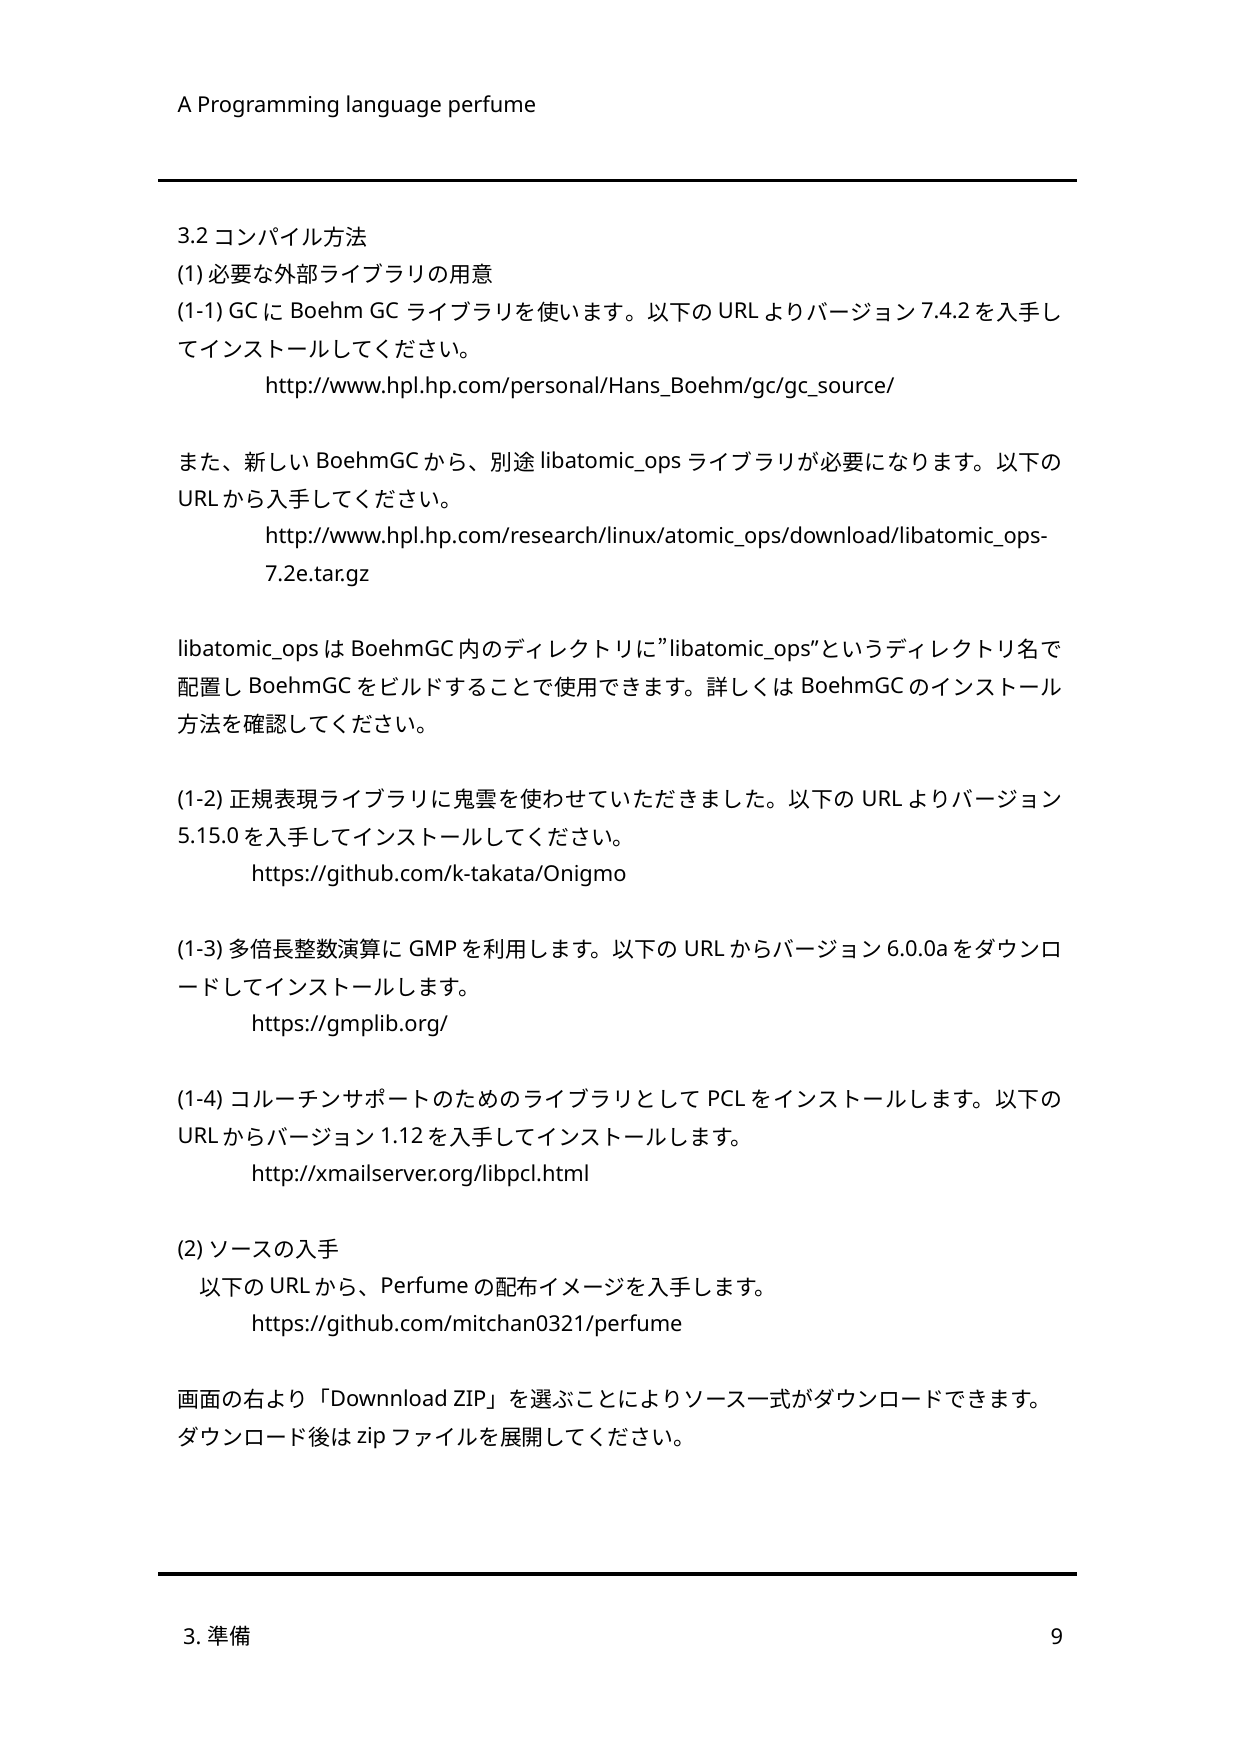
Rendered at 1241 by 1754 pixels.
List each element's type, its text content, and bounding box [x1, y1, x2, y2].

text http://www.hpl.hp.com/research/linux/atomic_ops/download/libatomic_ops-7.2e.tar.gz [265, 517, 1063, 592]
text libatomic_opsはBoehmGC内のディレクトリに”libatomic_ops”というディレクトリ名で配置しBoehmGCをビルドすることで使用できます。詳しくはBoehmGCのインストール方法を確認してください。 [177, 629, 1063, 742]
text 画面の右より「Downnload ZIP」を選ぶことによりソース一式がダウンロードできます。 [177, 1379, 1063, 1417]
subtitle 3.2 コンパイル方法 [177, 217, 1063, 254]
text https://github.com/mitchan0321/perfume [177, 1304, 1063, 1342]
text (1-3) 多倍長整数演算にGMPを利用します。以下のURLからバージョン6.0.0aをダウンロードしてインストールします。 [177, 929, 1063, 1004]
text (2) ソースの入手 [177, 1229, 1063, 1267]
text (1) 必要な外部ライブラリの用意 [177, 254, 1063, 292]
text また、新しいBoehmGCから、別途libatomic_opsライブラリが必要になります。以下のURLから入手してください。 [177, 442, 1063, 517]
text http://www.hpl.hp.com/personal/Hans_Boehm/gc/gc_source/ [177, 367, 1063, 404]
text (1-1) GCに Boehm GC ライブラリを使います。以下のURLよりバージョン7.4.2を入手してインストールしてください。 [177, 292, 1063, 367]
text https://gmplib.org/ [177, 1004, 1063, 1042]
text (1-2) 正規表現ライブラリに鬼雲を使わせていただきました。以下のURLよりバージョン 5.15.0を入手してインストールしてください。 [177, 779, 1063, 854]
text https://github.com/k-takata/Onigmo [177, 854, 1063, 892]
text (1-4) コルーチンサポートのためのライブラリとしてPCLをインストールします。以下のURLからバージョン1.12を入手してインストールします。 [177, 1079, 1063, 1154]
text 以下のURLから、Perfumeの配布イメージを入手します。 [177, 1267, 1063, 1304]
text ダウンロード後はzipファイルを展開してください。 [177, 1417, 1063, 1454]
text http://xmailserver.org/libpcl.html [177, 1154, 1063, 1192]
